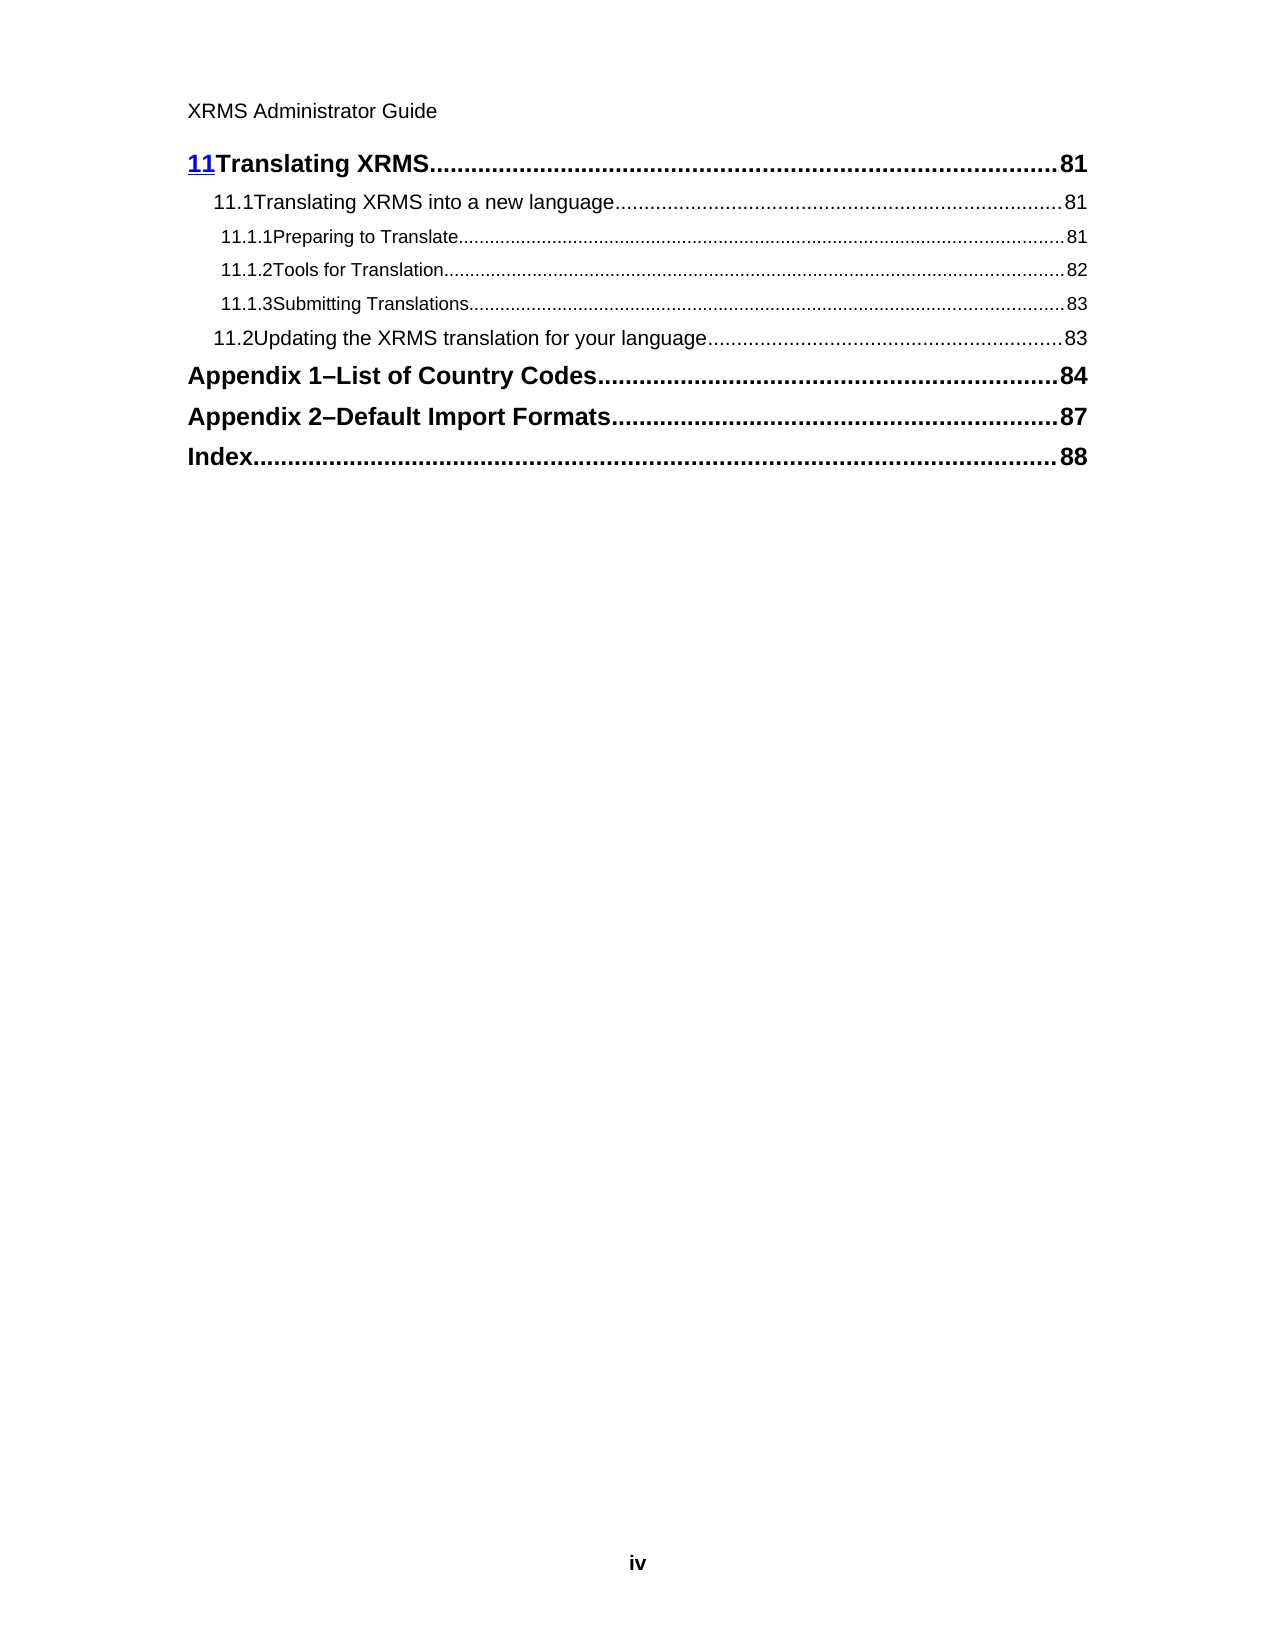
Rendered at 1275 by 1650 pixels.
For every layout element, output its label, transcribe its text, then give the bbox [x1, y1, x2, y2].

text Appendix 1–List of Country Codes 84 [187, 362, 1087, 390]
text 11.2Updating the XRMS translation for your language 83 [213, 326, 1087, 350]
text 11Translating XRMS 81 [187, 150, 1087, 178]
text 11.1.3Submitting Translations 83 [221, 293, 1087, 314]
text 11.1Translating XRMS into a new language 81 [213, 190, 1087, 214]
text Appendix 2–Default Import Formats 87 [187, 403, 1087, 431]
text 11.1.1Preparing to Translate 81 [221, 226, 1087, 247]
text 11.1.2Tools for Translation 82 [221, 259, 1087, 281]
text Index 88 [187, 443, 1087, 471]
